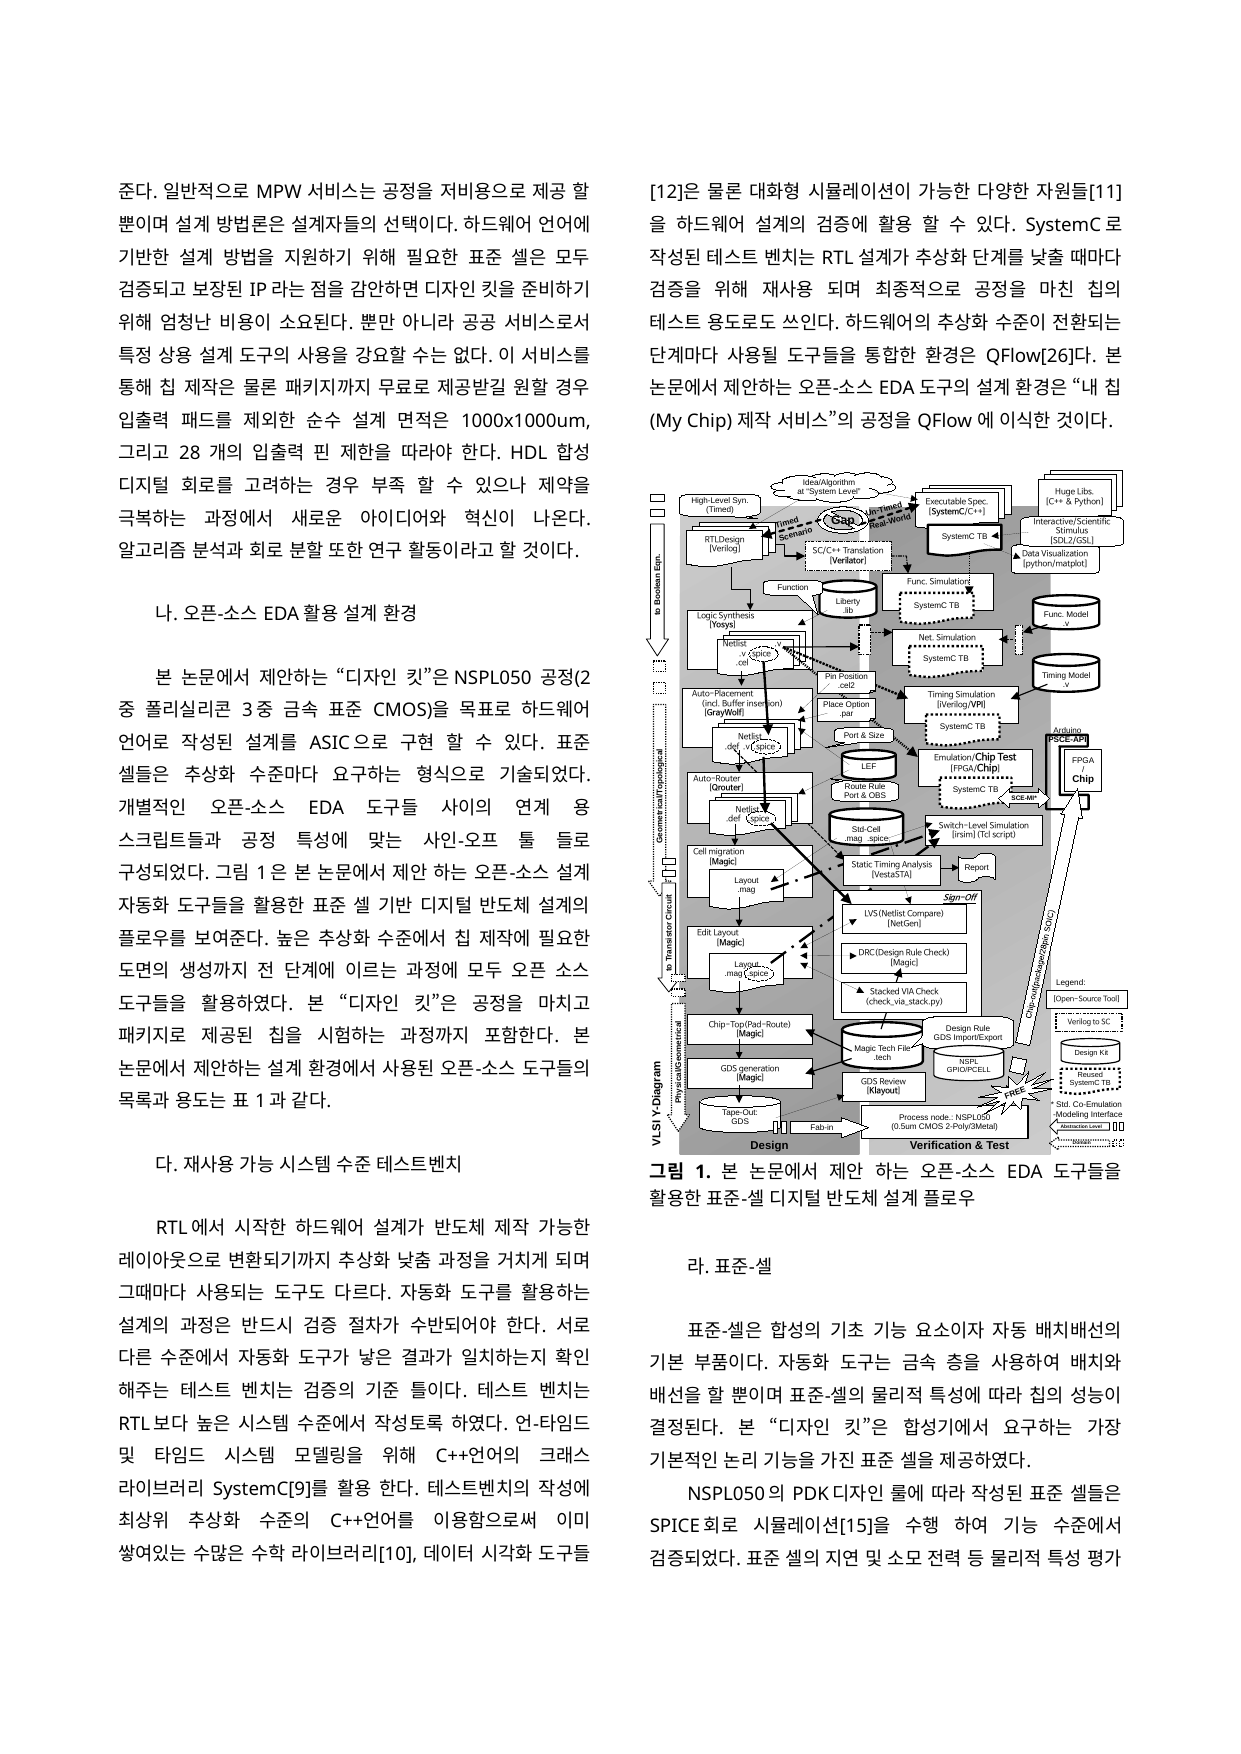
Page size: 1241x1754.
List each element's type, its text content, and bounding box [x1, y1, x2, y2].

text [12]은 물론 대화형 시뮬레이션이 가능한 다양한 자원들[11]을 하드웨어 설계의 검증에 활용 할 수 있다. SystemC로 작성된 테스트 벤치는 RTL 설계가 추상화 단계를 낮출 때마다 검증을 위해 재사용 되며 최종적으로 공정을 마친 칩의 테스트 용도로도 쓰인다. 하드웨어의 추상화 수준이 전환되는 단계마다 사용될 도구들을 통합한 환경은 QFlow[26]다. 본 논문에서 제안하는 오픈-소스 EDA 도구의 설계 환경은 “내 칩(My Chip) 제작 서비스”의 공정을 QFlow 에 이식한 것이다. [649, 177, 1122, 433]
text 본 논문에서 제안하는 “디자인 킷”은NSPL050 공정(2중 폴리실리콘 3중 금속 표준 CMOS)을 목표로 하드웨어 언어로 작성된 설계를 ASIC으로 구현 할 수 있다. 표준 셀들은 추상화 수준마다 요구하는 형식으로 기술되었다. 개별적인 오픈-소스 EDA 도구들 사이의 연계 용 스크립트들과 공정 특성에 맞는 사인-오프 툴 들로 구성되었다. 그림 1은 본 논문에서 제안 하는 오픈-소스 설계 자동화 도구들을 활용한 표준 셀 기반 디지털 반도체 설계의 플로우를 보여준다. 높은 추상화 수준에서 칩 제작에 필요한 도면의 생성까지 전 단계에 이르는 과정에 모두 오픈 소스 도구들을 활용하였다. 본 “디자인 킷”은 공정을 마치고 패키지로 제공된 칩을 시험하는 과정까지 포함한다. 본 논문에서 제안하는 설계 환경에서 사용된 오픈-소스 도구들의 목록과 용도는 표 1과 같다. [118, 662, 591, 1113]
text 준다. 일반적으로 MPW 서비스는 공정을 저비용으로 제공 할 뿐이며 설계 방법론은 설계자들의 선택이다. 하드웨어 언어에 기반한 설계 방법을 지원하기 위해 필요한 표준 셀은 모두 검증되고 보장된 IP라는 점을 감안하면 디자인 킷을 준비하기 위해 엄청난 비용이 소요된다. 뿐만 아니라 공공 서비스로서 특정 상용 설계 도구의 사용을 강요할 수는 없다. 이 서비스를 통해 칩 제작은 물론 패키지까지 무료로 제공받길 원할 경우 입출력 패드를 제외한 순수 설계 면적은 1000x1000um, 그리고 28 개의 입출력 핀 제한을 따라야 한다. HDL 합성 디지털 회로를 고려하는 경우 부족 할 수 있으나 제약을 극복하는 과정에서 새로운 아이디어와 혁신이 나온다. 알고리즘 분석과 회로 분할 또한 연구 활동이라고 할 것이다. [118, 177, 591, 563]
text 표준-셀은 합성의 기초 기능 요소이자 자동 배치배선의 기본 부품이다. 자동화 도구는 금속 층을 사용하여 배치와 배선을 할 뿐이며 표준-셀의 물리적 특성에 따라 칩의 성능이 결정된다. 본 “디자인 킷”은 합성기에서 요구하는 가장 기본적인 논리 기능을 가진 표준 셀을 제공하였다. [649, 1315, 1122, 1473]
text RTL에서 시작한 하드웨어 설계가 반도체 제작 가능한 레이아웃으로 변환되기까지 추상화 낮춤 과정을 거치게 되며 그때마다 사용되는 도구도 다르다. 자동화 도구를 활용하는 설계의 과정은 반드시 검증 절차가 수반되어야 한다. 서로 다른 수준에서 자동화 도구가 낳은 결과가 일치하는지 확인 해주는 테스트 벤치는 검증의 기준 틀이다. 테스트 벤치는 RTL보다 높은 시스템 수준에서 작성토록 하였다. 언-타임드 및 타임드 시스템 모델링을 위해 C++언어의 크래스 라이브러리 SystemC[9]를 활용 한다. 테스트벤치의 작성에 최상위 추상화 수준의 C++언어를 이용함으로써 이미 쌓여있는 수많은 수학 라이브러리[10], 데이터 시각화 도구들 [118, 1213, 591, 1566]
text 그림 1. 본 논문에서 제안 하는 오픈-소스 EDA 도구들을 활용한 표준-셀 디지털 반도체 설계 플로우 [649, 1157, 1122, 1211]
text NSPL050의 PDK디자인 룰에 따라 작성된 표준 셀들은 SPICE회로 시뮬레이션[15]을 수행 하여 기능 수준에서 검증되었다. 표준 셀의 지연 및 소모 전력 등 물리적 특성 평가 [649, 1478, 1122, 1571]
text 라. 표준-셀 [649, 1252, 1122, 1279]
text 다. 재사용 가능 시스템 수준 테스트벤치 [118, 1149, 591, 1177]
text 나. 오픈-소스 EDA 활용 설계 환경 [118, 599, 591, 626]
